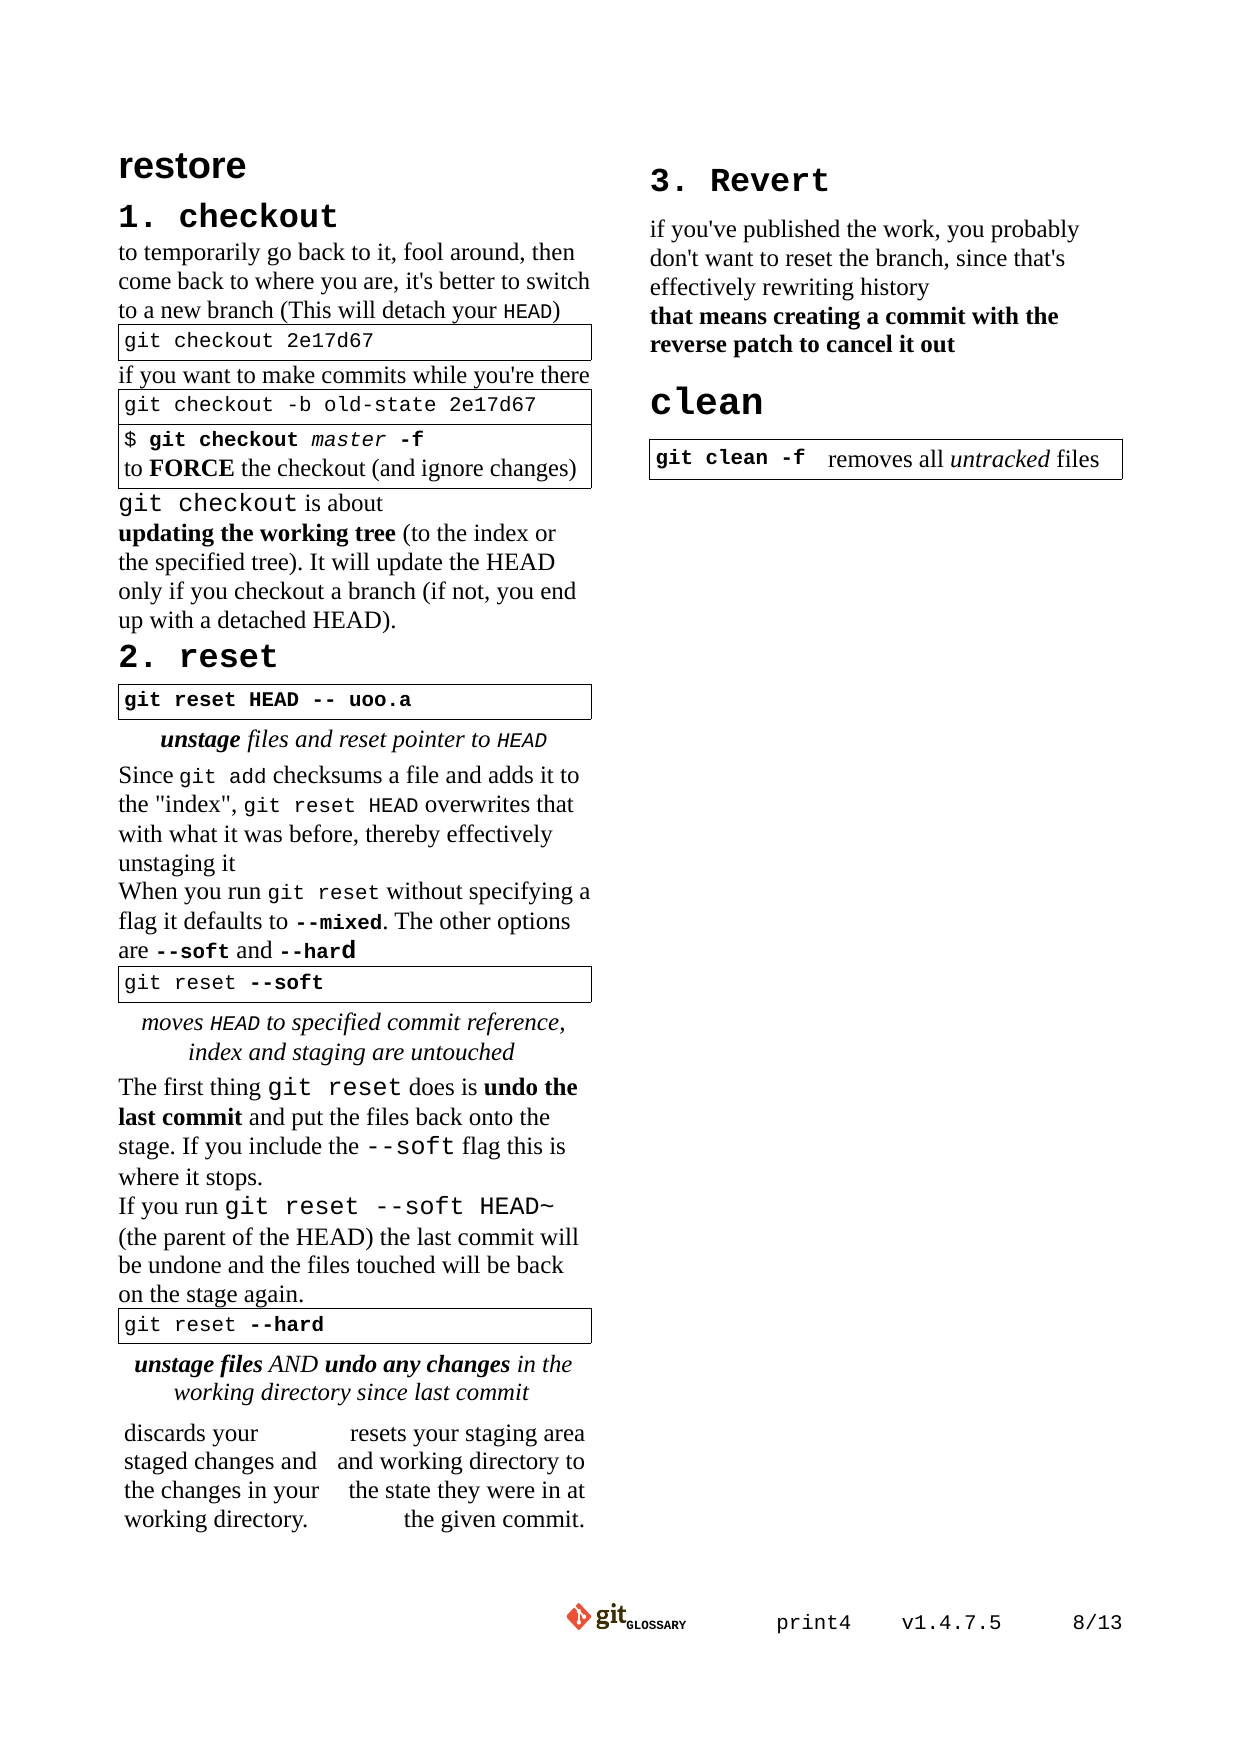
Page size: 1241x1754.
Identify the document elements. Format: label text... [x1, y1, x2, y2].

table_cell moves HEAD to specified commit reference, index and staging are untouched [118, 1003, 591, 1072]
text If you run git reset --soft HEAD~ (the parent of the HEAD) the last commit will be undone and the files touched will be back on the stage again. [118, 1191, 591, 1308]
text The first thing git reset does is undo the last commit and put the files back onto the stage. If you include the --soft flag this is where it stops. [118, 1072, 591, 1191]
table_cell resets your staging area and working directory to the state they were in at the given commit. [326, 1412, 591, 1538]
table_header git reset --soft [119, 967, 591, 1002]
table_header git reset --hard [119, 1309, 591, 1343]
text When you run git reset without specifying a flag it defaults to --mixed. The other options are --soft and --hard [118, 876, 591, 966]
subtitle 2. reset [118, 639, 591, 677]
table_header git reset HEAD -- uoo.a [119, 685, 591, 719]
table_header git checkout 2e17d67 [119, 325, 591, 359]
table_header git clean -f [650, 440, 822, 479]
text to temporarily go back to it, fool around, then come back to where you are, it's better to switch to a new branch (This will detach your HEAD) [118, 237, 591, 324]
table_header removes all untracked files [822, 440, 1122, 479]
text that means creating a commit with the reverse patch to cancel it out [649, 301, 1122, 358]
subtitle clean [649, 383, 1122, 426]
text updating the working tree (to the index or the specified tree). It will update the HEAD only if you checkout a branch (if not, you end up with a detached HEAD). [118, 518, 591, 633]
text git checkout is about [118, 489, 591, 518]
table_cell discards your staged changes and the changes in your working directory. [118, 1412, 326, 1538]
table_cell unstage files and reset pointer to HEAD [118, 720, 591, 760]
subtitle 3. Revert [649, 164, 1122, 202]
text Since git add checksums a file and adds it to the "index", git reset HEAD overwrites that with what it was before, thereby effectively unstaging it [118, 760, 591, 876]
table_cell unstage files AND undo any changes in the working directory since last commit [118, 1344, 591, 1412]
subtitle 1. checkout [118, 199, 591, 237]
picture [566, 1603, 627, 1630]
table_header git checkout -b old-state 2e17d67 [119, 390, 591, 424]
subtitle restore [118, 143, 591, 187]
text if you want to make commits while you're there [118, 361, 591, 388]
text if you've published the work, you probably don't want to reset the branch, since that's effectively rewriting history [649, 214, 1122, 301]
table_cell $ git checkout master -f to FORCE the checkout (and ignore changes) [119, 425, 591, 488]
